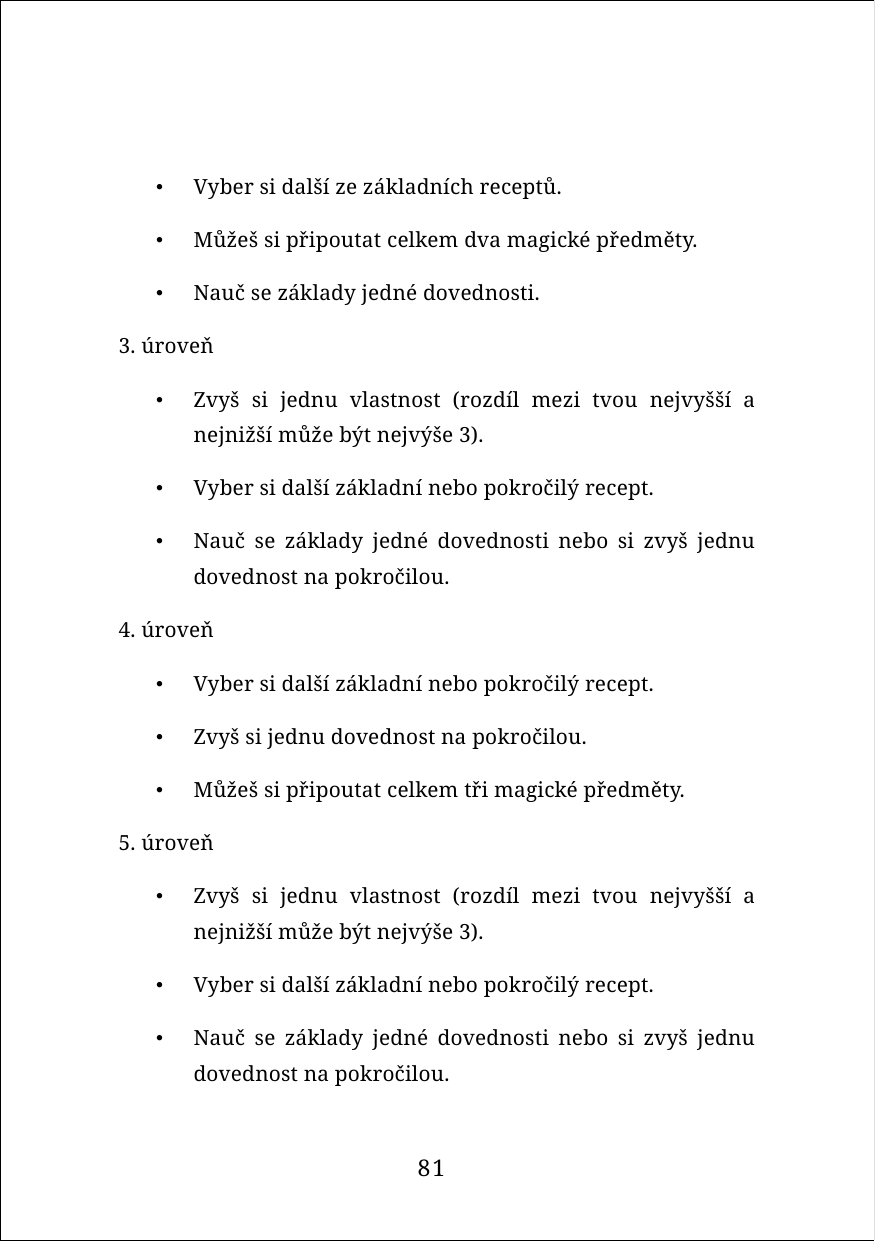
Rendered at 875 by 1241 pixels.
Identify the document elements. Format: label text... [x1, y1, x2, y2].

list Vyber si další základní nebo pokročilý recept. [156, 970, 756, 999]
list Zvyš si jednu vlastnost (rozdíl mezi tvou nejvyšší a nejnižší může být nejvýše 3). [156, 882, 756, 946]
list Vyber si další základní nebo pokročilý recept. [156, 473, 756, 502]
list Zvyš si jednu vlastnost (rozdíl mezi tvou nejvyšší a nejnižší může být nejvýše 3). [156, 385, 756, 449]
text 5. úroveň [118, 828, 756, 857]
list Nauč se základy jedné dovednosti nebo si zvyš jednu dovednost na pokročilou. [156, 1023, 756, 1087]
list Můžeš si připoutat celkem tři magické předměty. [156, 775, 756, 803]
text 3. úroveň [118, 331, 756, 360]
list Nauč se základy jedné dovednosti nebo si zvyš jednu dovednost na pokročilou. [156, 527, 756, 591]
list Vyber si další základní nebo pokročilý recept. [156, 669, 756, 697]
list Nauč se základy jedné dovednosti. [156, 278, 756, 307]
text 4. úroveň [118, 615, 756, 644]
list Vyber si další ze základních receptů. [156, 172, 756, 200]
list Můžeš si připoutat celkem dva magické předměty. [156, 225, 756, 253]
list Zvyš si jednu dovednost na pokročilou. [156, 722, 756, 750]
